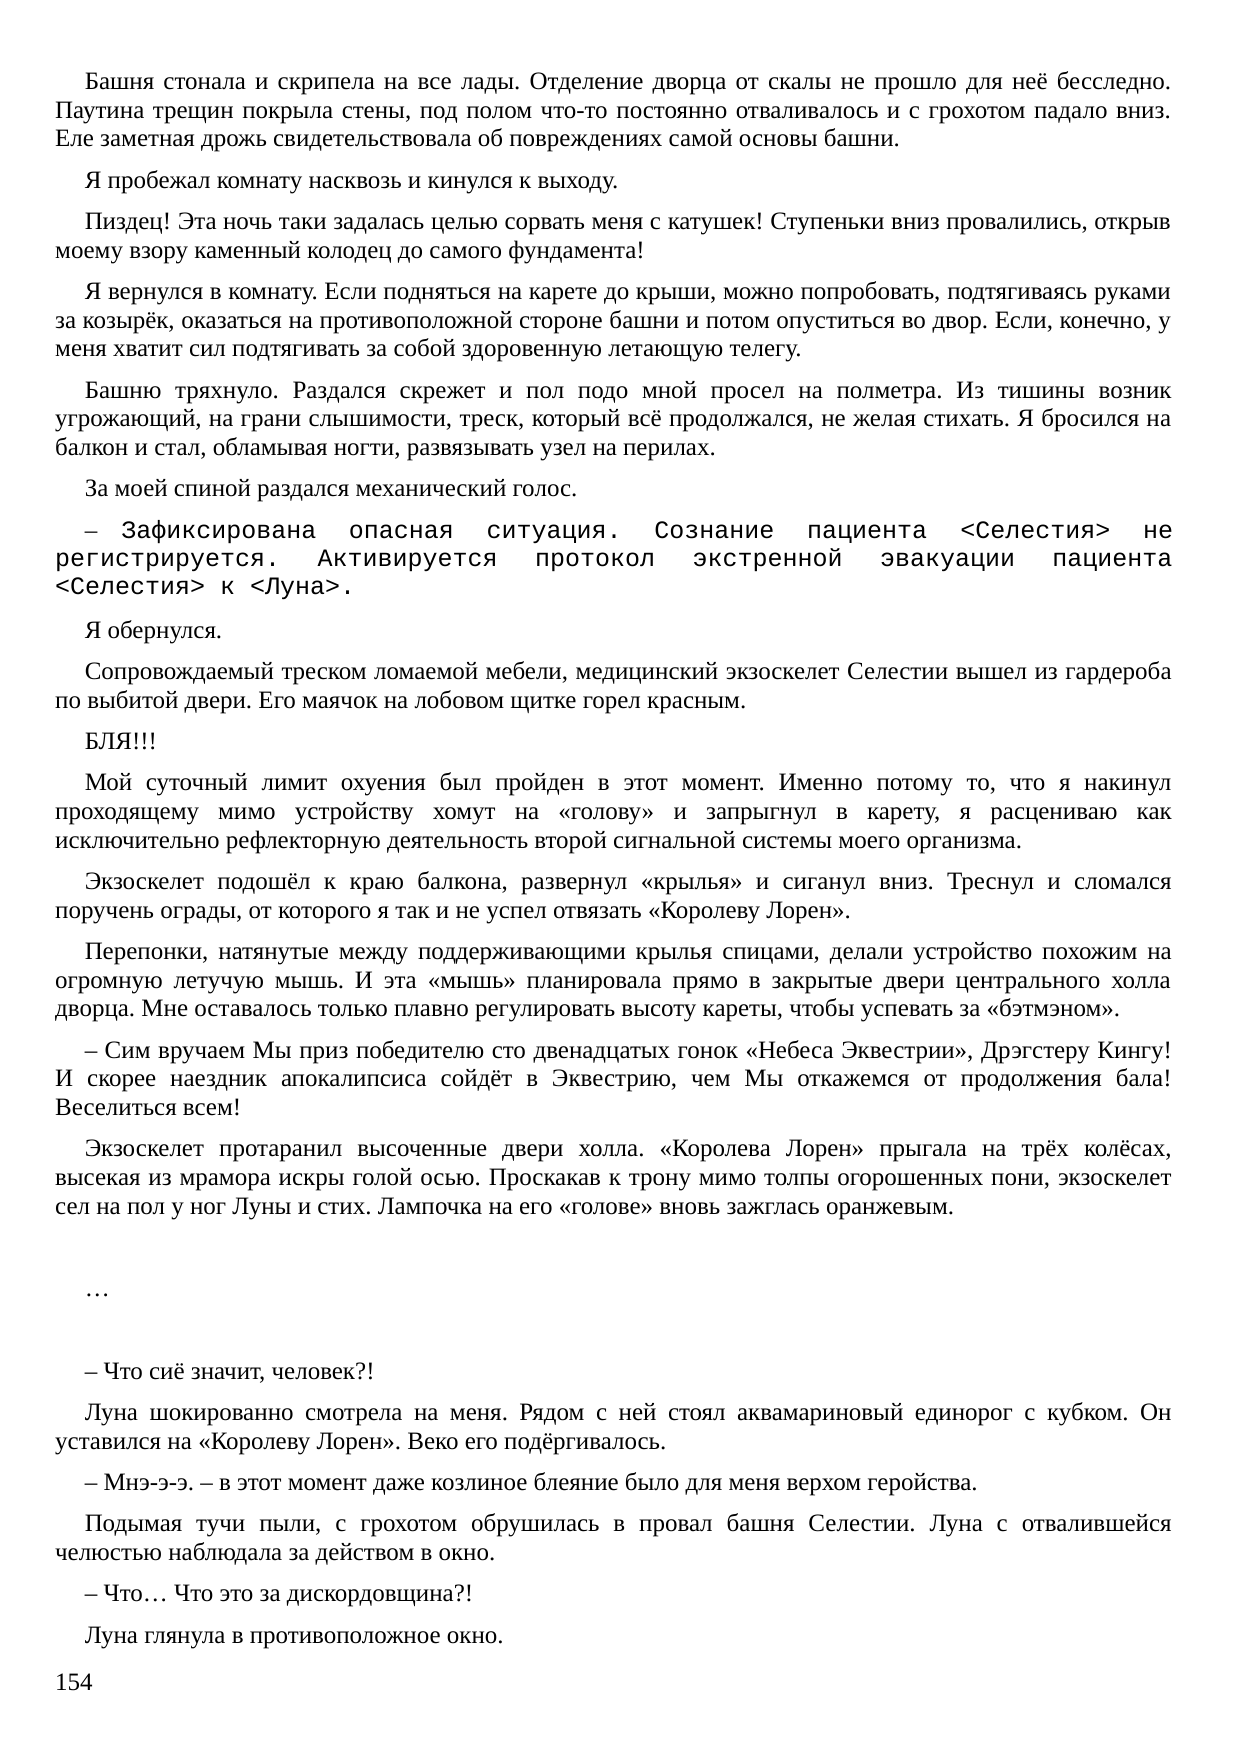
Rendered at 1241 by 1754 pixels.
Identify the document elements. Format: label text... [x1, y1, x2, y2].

text За моей спиной раздался механический голос. [55, 473, 1173, 502]
text Сопровождаемый треском ломаемой мебели, медицинский экзоскелет Селестии вышел из гардероба по выбитой двери. Его маячок на лобовом щитке горел красным. [55, 656, 1173, 713]
text – Сим вручаем Мы приз победителю сто двенадцатых гонок «Небеса Эквестрии», Дрэгстеру Кингу! И скорее наездник апокалипсиса сойдёт в Эквестрию, чем Мы откажемся от продолжения бала! Веселиться всем! [55, 1035, 1173, 1121]
text – Мнэ-э-э. – в этот момент даже козлиное блеяние было для меня верхом геройства. [55, 1467, 1173, 1496]
text Подымая тучи пыли, с грохотом обрушилась в провал башня Селестии. Луна с отвалившейся челюстью наблюдала за действом в окно. [55, 1508, 1173, 1566]
text Луна шокированно смотрела на меня. Рядом с ней стоял аквамариновый единорог с кубком. Он уставился на «Королеву Лорен». Веко его подёргивалось. [55, 1397, 1173, 1455]
text Экзоскелет подошёл к краю балкона, развернул «крылья» и сиганул вниз. Треснул и сломался поручень ограды, от которого я так и не успел отвязать «Королеву Лорен». [55, 866, 1173, 923]
text Луна глянула в противоположное окно. [55, 1620, 1173, 1648]
text Я вернулся в комнату. Если подняться на карете до крыши, можно попробовать, подтягиваясь руками за козырёк, оказаться на противоположной стороне башни и потом опуститься во двор. Если, конечно, у меня хватит сил подтягивать за собой здоровенную летающую телегу. [55, 276, 1173, 362]
text Перепонки, натянутые между поддерживающими крылья спицами, делали устройство похожим на огромную летучую мышь. И эта «мышь» планировала прямо в закрытые двери центрального холла дворца. Мне оставалось только плавно регулировать высоту кареты, чтобы успевать за «бэтмэном». [55, 936, 1173, 1022]
text Мой суточный лимит охуения был пройден в этот момент. Именно потому то, что я накинул проходящему мимо устройству хомут на «голову» и запрыгнул в карету, я расцениваю как исключительно рефлекторную деятельность второй сигнальной системы моего организма. [55, 767, 1173, 853]
text Пиздец! Эта ночь таки задалась целью сорвать меня с катушек! Ступеньки вниз провалились, открыв моему взору каменный колодец до самого фундамента! [55, 206, 1173, 263]
text – Что сиё значит, человек?! [55, 1356, 1173, 1385]
text Экзоскелет протаранил высоченные двери холла. «Королева Лорен» прыгала на трёх колёсах, высекая из мрамора искры голой осью. Проскакав к трону мимо толпы огорошенных пони, экзоскелет сел на пол у ног Луны и стих. Лампочка на его «голове» вновь зажглась оранжевым. [55, 1133, 1173, 1220]
text БЛЯ!!! [55, 726, 1173, 755]
text Я обернулся. [55, 615, 1173, 643]
text – Что… Что это за дискордовщина?! [55, 1578, 1173, 1607]
text Я пробежал комнату насквозь и кинулся к выходу. [55, 165, 1173, 193]
text – Зафиксирована опасная ситуация. Сознание пациента <Селестия> не регистрируется. Активируется протокол экстренной эвакуации пациента <Селестия> к <Луна>. [55, 515, 1173, 602]
text Башня стонала и скрипела на все лады. Отделение дворца от скалы не прошло для неё бесследно. Паутина трещин покрыла стены, под полом что-то постоянно отваливалось и с грохотом падало вниз. Еле заметная дрожь свидетельствовала об повреждениях самой основы башни. [55, 66, 1173, 152]
text … [55, 1273, 1173, 1302]
text Башню тряхнуло. Раздался скрежет и пол подо мной просел на полметра. Из тишины возник угрожающий, на грани слышимости, треск, который всё продолжался, не желая стихать. Я бросился на балкон и стал, обламывая ногти, развязывать узел на перилах. [55, 375, 1173, 461]
